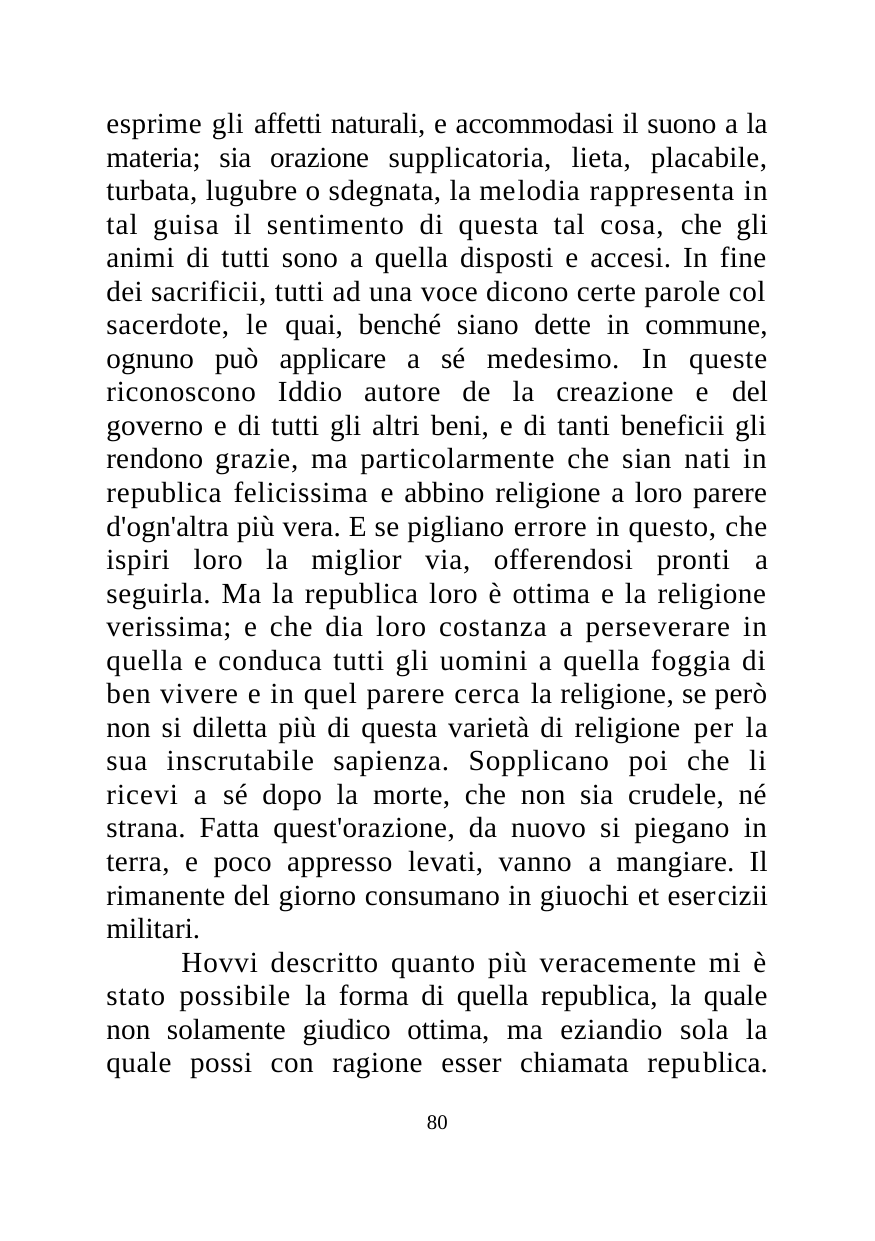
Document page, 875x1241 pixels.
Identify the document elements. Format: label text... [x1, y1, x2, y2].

text esprime gli affetti naturali, e accommodasi il suono a la materia; sia orazione supplicatoria, lieta, placabile, turbata, lugubre o sdegnata, la melodia rappresenta in tal guisa il sentimento di questa tal cosa, che gli animi di tutti sono a quella disposti e accesi. In fine dei sacrificii, tutti ad una voce dicono certe parole col sacerdote, le quai, benché siano dette in commune, ognuno può applicare a sé medesimo. In queste riconoscono Iddio autore de la creazione e del governo e di tutti gli altri beni, e di tanti beneficii gli rendono grazie, ma particolarmente che sian nati in republica felicissima e abbino religione a loro parere d'ogn'altra più vera. E se pigliano errore in questo, che ispiri loro la miglior via, offerendosi pronti a seguirla. Ma la republica loro è ottima e la religione verissima; e che dia loro costanza a perseverare in quella e conduca tutti gli uomini a quella foggia di ben vivere e in quel parere cerca la religione, se però non si diletta più di questa varietà di religione per la sua inscrutabile sapienza. Sopplicano poi che li ricevi a sé dopo la morte, che non sia crudele, né strana. Fatta quest'orazione, da nuovo si piegano in terra, e poco appresso levati, vanno a mangiare. Il rimanente del giorno consumano in giuochi et esercizii militari. [106, 106, 768, 945]
text Hovvi descritto quanto più veracemente mi è stato possibile la forma di quella republica, la quale non solamente giudico ottima, ma eziandio sola la quale possi con ragione esser chiamata republica. [106, 945, 768, 1079]
